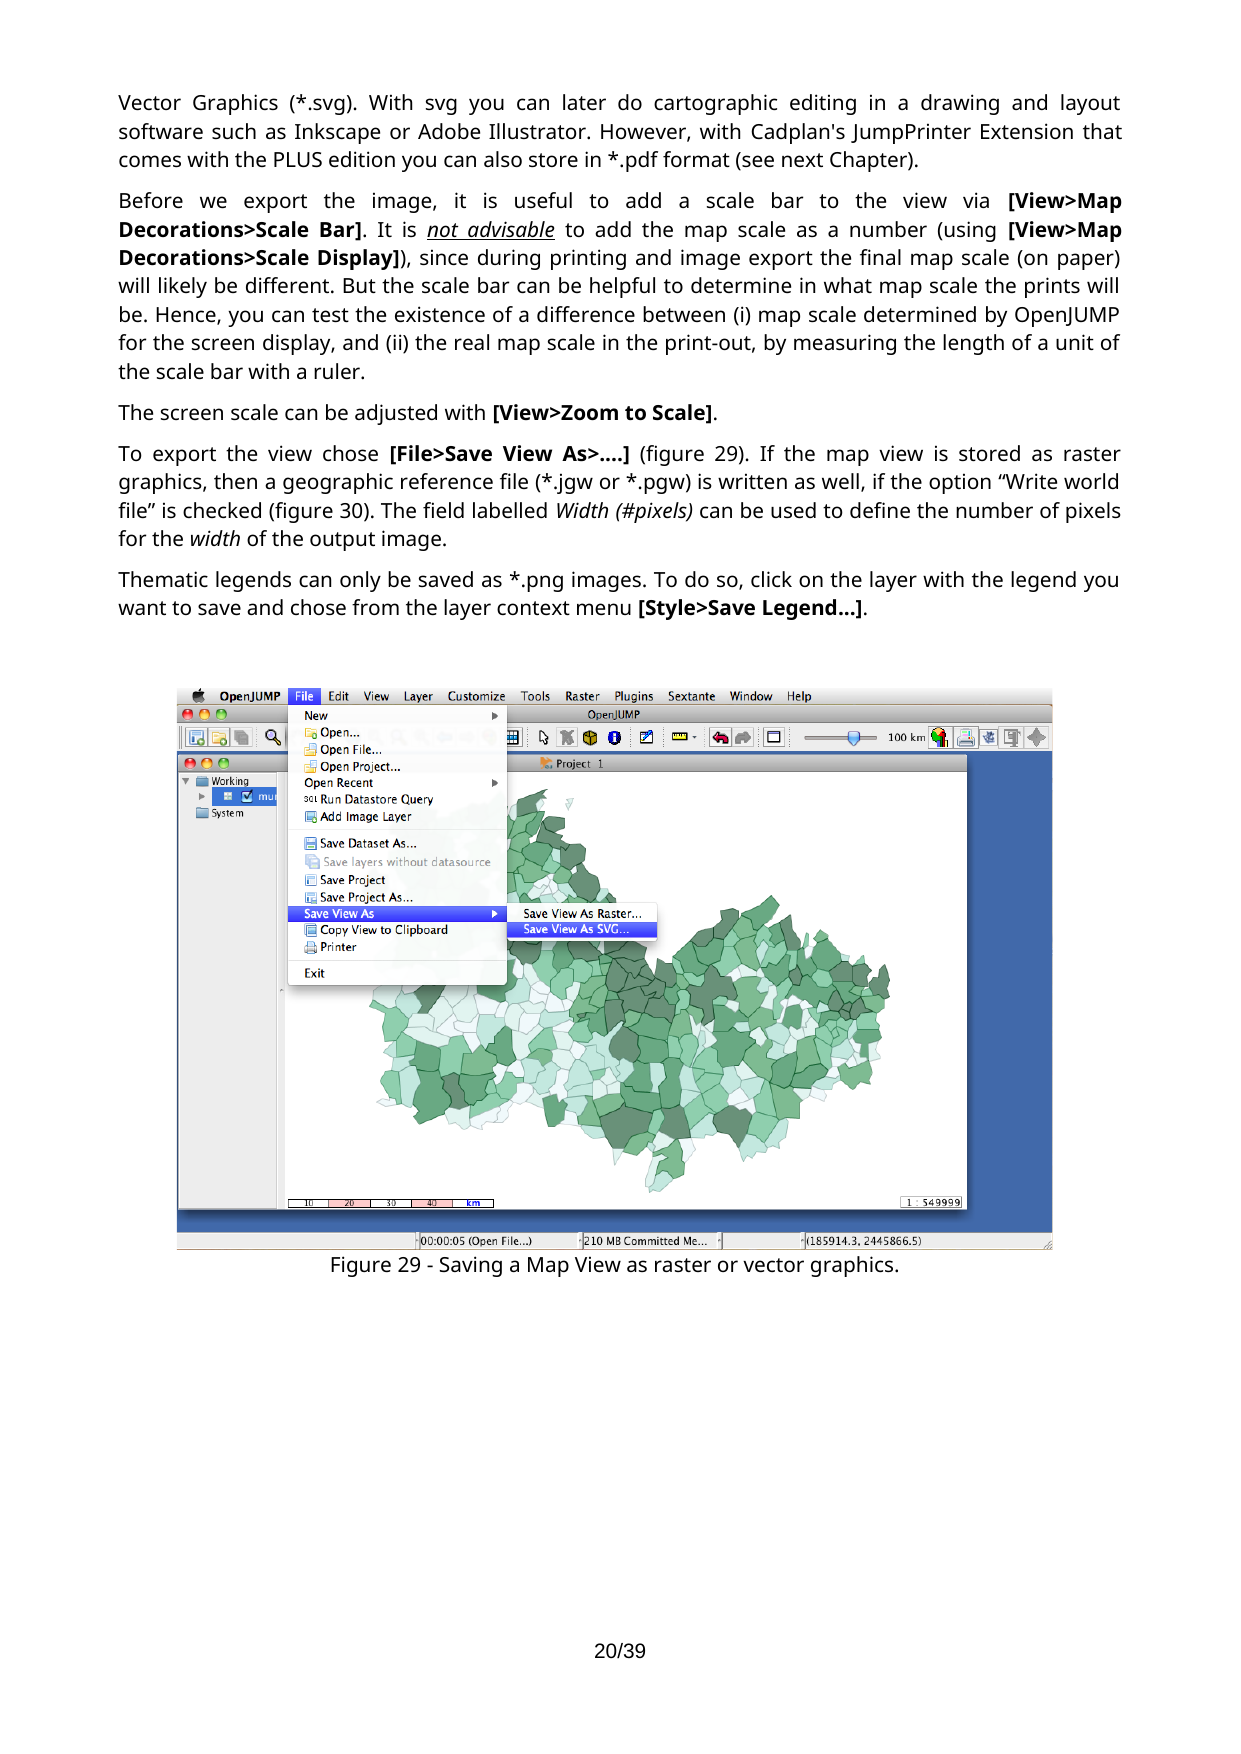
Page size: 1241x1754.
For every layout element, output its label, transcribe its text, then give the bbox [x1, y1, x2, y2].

picture [176, 688, 1053, 1250]
text Thematic legends can only be saved as *.png images. To do so, click on the layer with the legend you want to save and chose from the layer context menu [Style>Save Legend...]. [118, 565, 1122, 622]
text Vector Graphics (*.svg). With svg you can later do cartographic editing in a drawing and layout software such as Inkscape or Adobe Illustrator. However, with Cadplan's JumpPrinter Extension that comes with the PLUS edition you can also store in *.pdf format (see next Chapter). [118, 88, 1122, 174]
text Figure 29 - Saving a Map View as raster or vector graphics. [154, 1250, 1075, 1278]
text The screen scale can be adjusted with [View>Zoom to Scale]. [118, 398, 1122, 426]
text To export the view chose [File>Save View As>....] (figure 29). If the map view is stored as raster graphics, then a geographic reference file (*.jgw or *.pgw) is written as well, if the option “Write world file” is checked (figure 30). The field labelled Width (#pixels) can be used to define the number of pixels for the width of the output image. [118, 439, 1122, 553]
text Before we export the image, it is useful to add a scale bar to the view via [View>Map Decorations>Scale Bar]. It is not advisable to add the map scale as a number (using [View>Map Decorations>Scale Display]), since during printing and image export the final map scale (on paper) will likely be different. But the scale bar can be helpful to determine in what map scale the prints will be. Hence, you can test the existence of a difference between (i) map scale determined by OpenJUMP for the screen display, and (ii) the real map scale in the print-out, by measuring the length of a unit of the scale bar with a ruler. [118, 186, 1122, 385]
